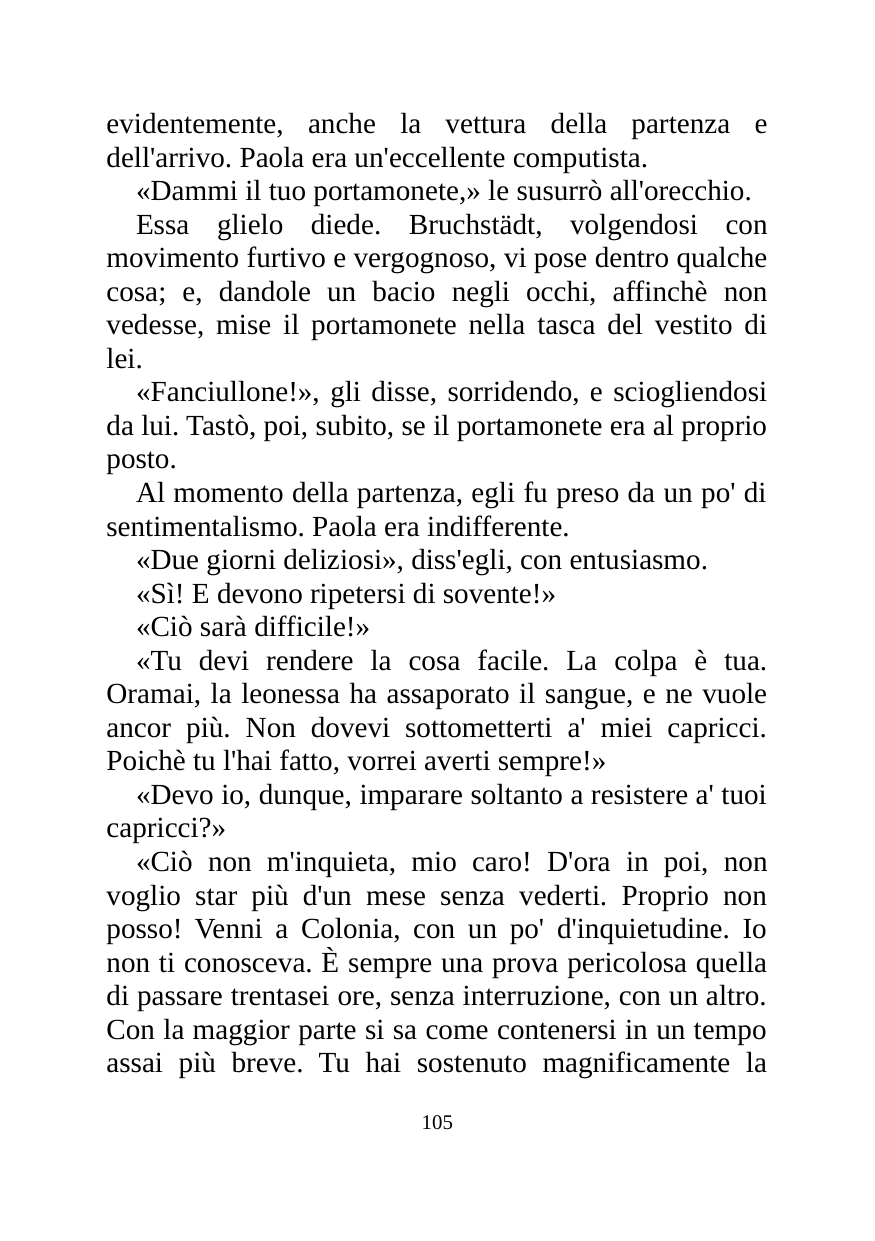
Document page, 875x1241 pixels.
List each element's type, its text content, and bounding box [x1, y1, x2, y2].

text «Dammi il tuo portamonete,» le susurrò all'orecchio. [106, 173, 768, 207]
text «Ciò non m'inquieta, mio caro! D'ora in poi, non voglio star più d'un mese senza vederti. Proprio non posso! Venni a Colonia, con un po' d'inquietudine. Io non ti conosceva. È sempre una prova pericolosa quella di passare trentasei ore, senza interruzione, con un altro. Con la maggior parte si sa come contenersi in un tempo assai più breve. Tu hai sostenuto magnificamente la [106, 844, 768, 1079]
text «Devo io, dunque, imparare soltanto a resistere a' tuoi capricci?» [106, 777, 768, 844]
text «Ciò sarà difficile!» [106, 609, 768, 643]
text «Due giorni deliziosi», diss'egli, con entusiasmo. [106, 542, 768, 576]
text «Tu devi rendere la cosa facile. La colpa è tua. Oramai, la leonessa ha assaporato il sangue, e ne vuole ancor più. Non dovevi sottometterti a' miei capricci. Poichè tu l'hai fatto, vorrei averti sempre!» [106, 643, 768, 777]
text evidentemente, anche la vettura della partenza e dell'arrivo. Paola era un'eccellente computista. [106, 106, 768, 173]
text Al momento della partenza, egli fu preso da un po' di sentimentalismo. Paola era indifferente. [106, 475, 768, 542]
text «Fanciullone!», gli disse, sorridendo, e sciogliendosi da lui. Tastò, poi, subito, se il portamonete era al proprio posto. [106, 374, 768, 475]
text «Sì! E devono ripetersi di sovente!» [106, 576, 768, 609]
text Essa glielo diede. Bruchstädt, volgendosi con movimento furtivo e vergognoso, vi pose dentro qualche cosa; e, dandole un bacio negli occhi, affinchè non vedesse, mise il portamonete nella tasca del vestito di lei. [106, 207, 768, 374]
